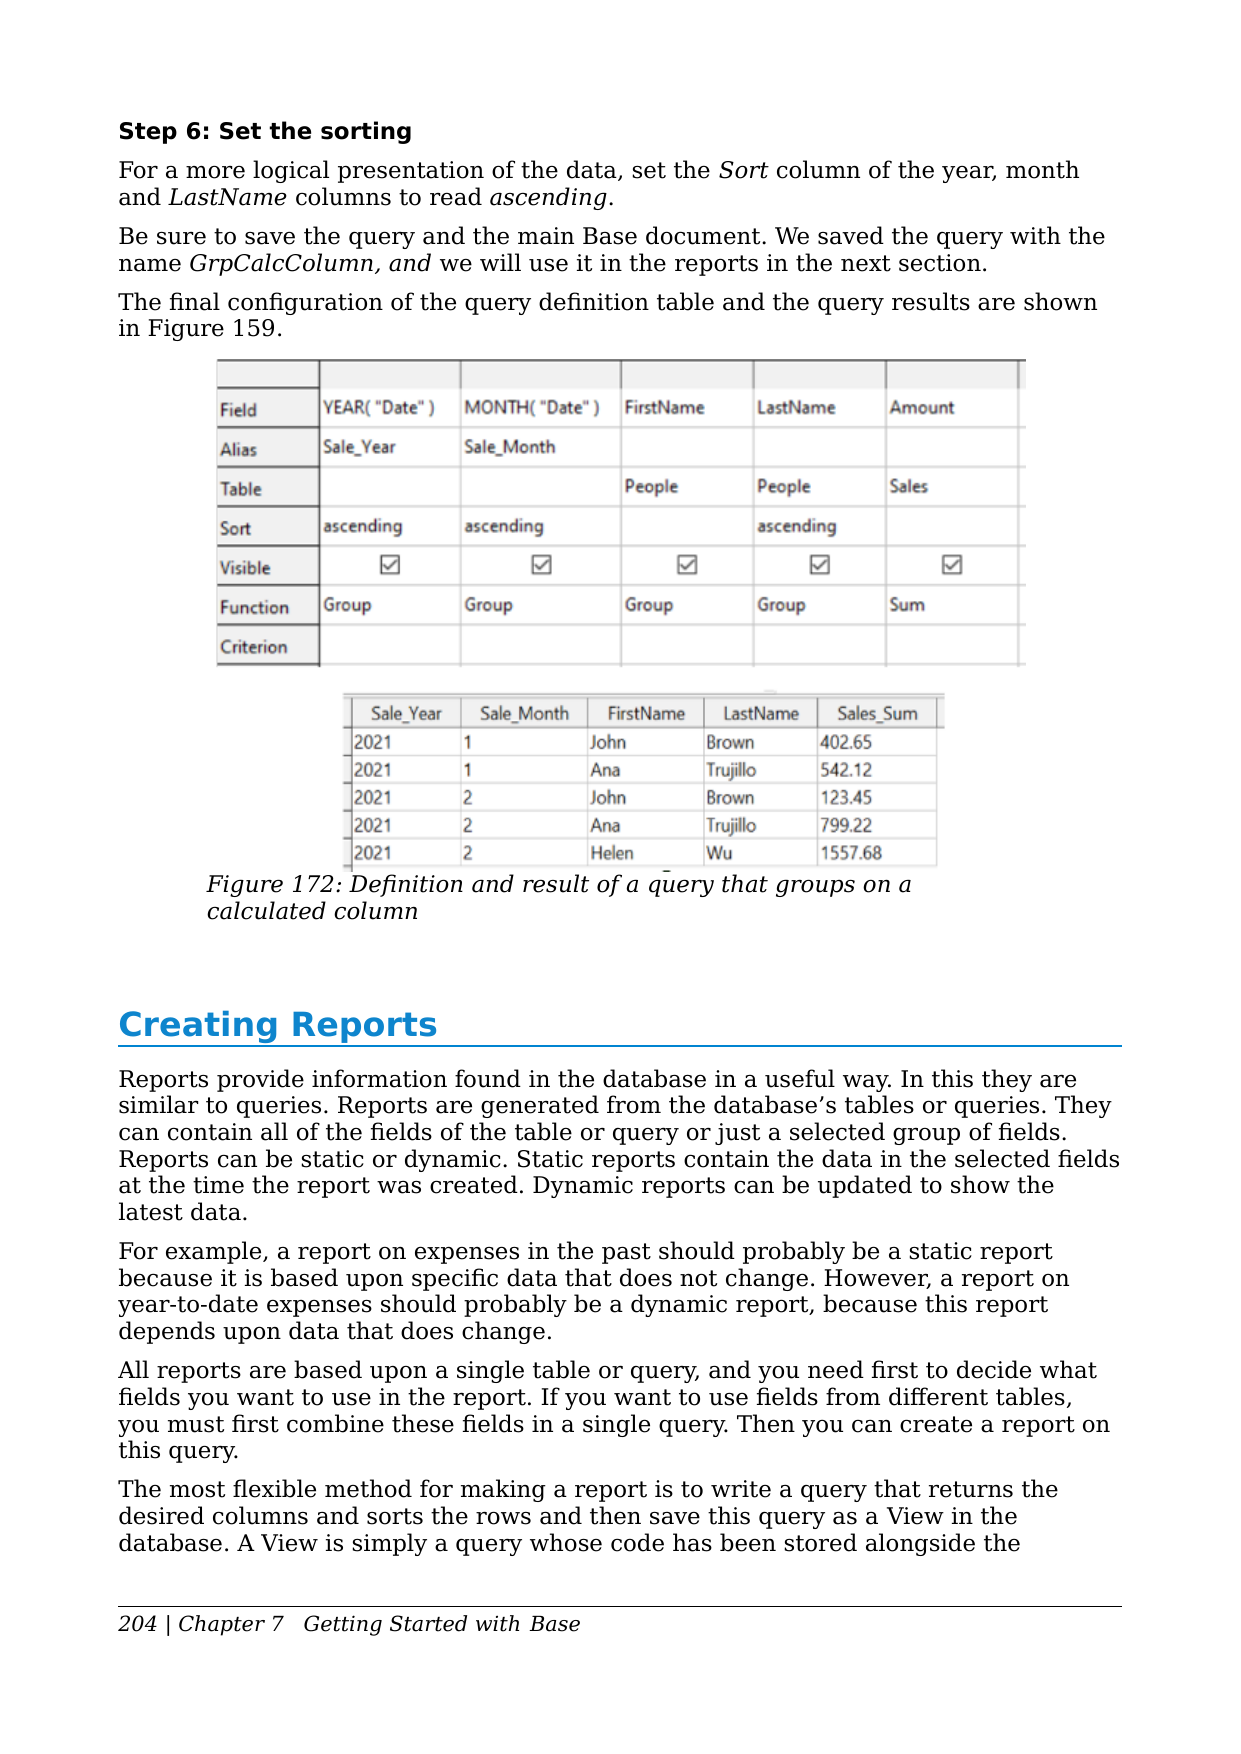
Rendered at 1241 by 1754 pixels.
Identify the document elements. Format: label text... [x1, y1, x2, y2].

text The most flexible method for making a report is to write a query that returns the desired columns and sorts the rows and then save this query as a View in the database. A View is simply a query whose code has been stored alongside the [118, 1477, 1122, 1557]
text The final configuration of the query definition table and the query results are shown in Figure 159. [118, 289, 1122, 342]
subtitle Creating Reports [118, 1006, 1122, 1045]
text For a more logical presentation of the data, set the Sort column of the year, month and LastName columns to read ascending. [118, 157, 1122, 211]
text Figure 172: Definition and result of a query that groups on a calculated column [207, 868, 1036, 924]
text Reports provide information found in the database in a useful way. In this they are similar to queries. Reports are generated from the database’s tables or queries. They can contain all of the fields of the table or query or just a selected group of fields. Reports can be static or dynamic. Static reports contain the data in the selected fields at the time the report was created. Dynamic reports can be updated to show the latest data. [118, 1066, 1122, 1226]
text All reports are based upon a single table or query, and you need first to decide what fields you want to use in the report. If you want to use fields from different tables, you must first combine these fields in a single query. Then you can create a report on this query. [118, 1357, 1122, 1464]
text Step 6: Set the sorting [118, 118, 1122, 145]
text Be sure to save the query and the main Base document. We saved the query with the name GrpCalcColumn, and we will use it in the reports in the next section. [118, 223, 1122, 276]
text For example, a report on expenses in the past should probably be a static report because it is based upon specific data that does not change. However, a report on year-to-date expenses should probably be a dynamic report, because this report depends upon data that does change. [118, 1238, 1122, 1345]
picture [216, 359, 1026, 872]
